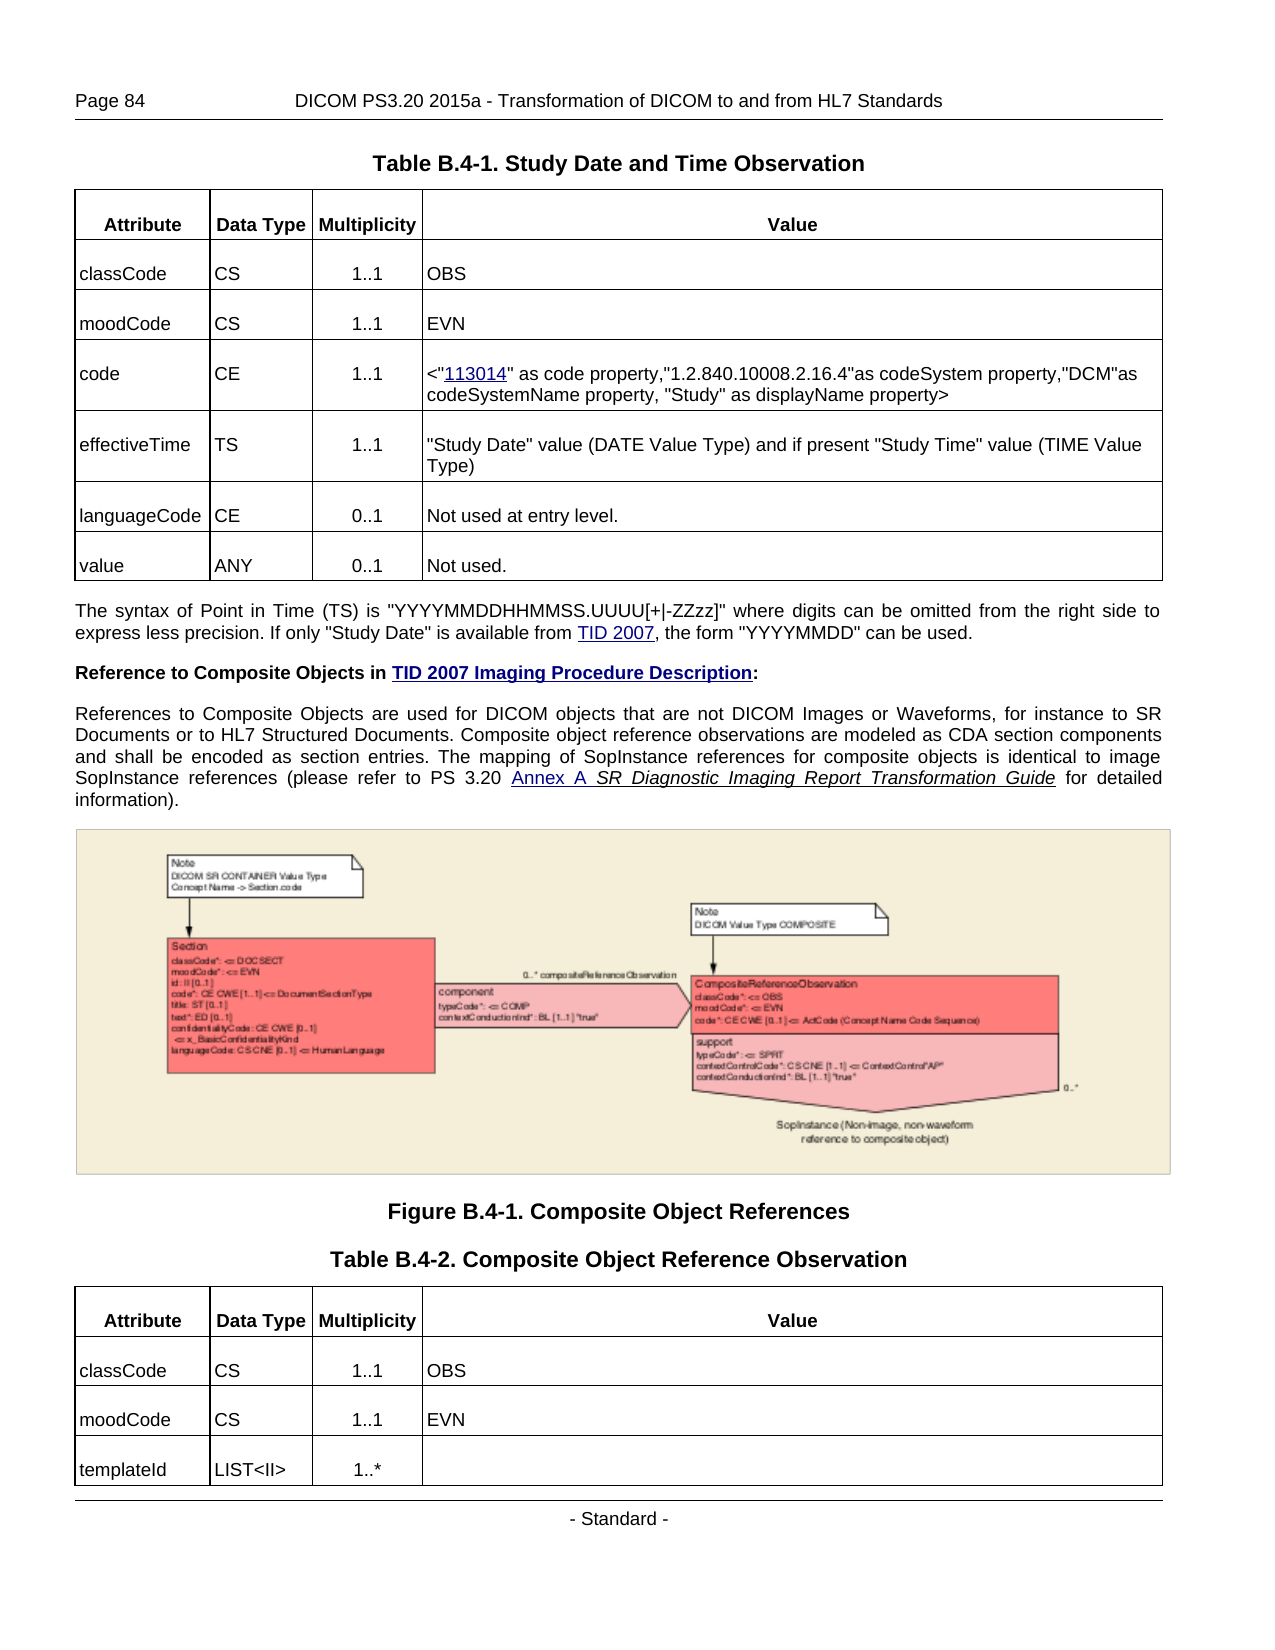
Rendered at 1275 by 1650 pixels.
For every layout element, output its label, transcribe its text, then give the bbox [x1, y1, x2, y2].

text Reference to Composite Objects in TID 2007 Imaging Procedure Description: [75, 662, 1162, 683]
table_cell moodCode [76, 290, 209, 338]
table_cell value [76, 532, 209, 580]
table_cell moodCode [76, 1386, 209, 1435]
table_cell classCode [76, 1337, 209, 1385]
table_header Attribute [76, 1287, 209, 1336]
table_header Data Type [211, 190, 312, 239]
table_cell 1..1 [313, 1386, 422, 1435]
text References to Composite Objects are used for DICOM objects that are not DICOM Images or Waveforms, for instance to SR Documents or to HL7 Structured Documents. Composite object reference observations are modeled as CDA section components and shall be encoded as section entries. The mapping of SopInstance references for composite objects is identical to image SopInstance references (please refer to PS 3.20 Annex A SR Diagnostic Imaging Report Transformation Guide for detailed information). [75, 702, 1162, 810]
table_header Value [423, 1287, 1162, 1336]
table_cell 1..1 [313, 290, 422, 338]
table_cell EVN [423, 1386, 1162, 1435]
table_cell TS [211, 411, 312, 481]
table_cell 1..* [313, 1436, 422, 1485]
table_cell CS [211, 290, 312, 338]
table_header Value [423, 190, 1162, 239]
text Figure B.4-1. Composite Object References [75, 1198, 1162, 1224]
text The syntax of Point in Time (TS) is "YYYYMMDDHHMMSS.UUUU[+|-ZZzz]" where digits can be omitted from the right side to express less precision. If only "Study Date" is available from TID 2007, the form "YYYYMMDD" can be used. [75, 600, 1162, 643]
table_cell Not used at entry level. [423, 482, 1162, 531]
table_cell Not used. [423, 532, 1162, 580]
table_cell OBS [423, 240, 1162, 289]
table_cell OBS [423, 1337, 1162, 1385]
table_cell <"113014" as code property,"1.2.840.10008.2.16.4"as codeSystem property,"DCM"as codeSystemName property, "Study" as displayName property> [423, 340, 1162, 410]
table_header Data Type [211, 1287, 312, 1336]
table_header Attribute [76, 190, 209, 239]
table_cell 1..1 [313, 411, 422, 481]
table_cell EVN [423, 290, 1162, 338]
table_cell 0..1 [313, 532, 422, 580]
table_cell languageCode [76, 482, 209, 531]
table_cell LIST<II> [211, 1436, 312, 1485]
table_cell ANY [211, 532, 312, 580]
table_cell CE [211, 340, 312, 410]
table_cell 1..1 [313, 1337, 422, 1385]
table_header Multiplicity [313, 1287, 422, 1336]
table_cell templateId [76, 1436, 209, 1485]
table_cell CE [211, 482, 312, 531]
text Table B.4-1. Study Date and Time Observation [75, 150, 1162, 176]
table_cell CS [211, 1386, 312, 1435]
text Table B.4-2. Composite Object Reference Observation [75, 1247, 1162, 1272]
picture [75, 828, 1172, 1176]
table_cell effectiveTime [76, 411, 209, 481]
table_cell "Study Date" value (DATE Value Type) and if present "Study Time" value (TIME Value Type) [423, 411, 1162, 481]
table_cell CS [211, 1337, 312, 1385]
table_cell code [76, 340, 209, 410]
table_cell [423, 1436, 1162, 1485]
table_cell CS [211, 240, 312, 289]
table_header Multiplicity [313, 190, 422, 239]
table_cell 1..1 [313, 340, 422, 410]
table_cell classCode [76, 240, 209, 289]
table_cell 0..1 [313, 482, 422, 531]
table_cell 1..1 [313, 240, 422, 289]
